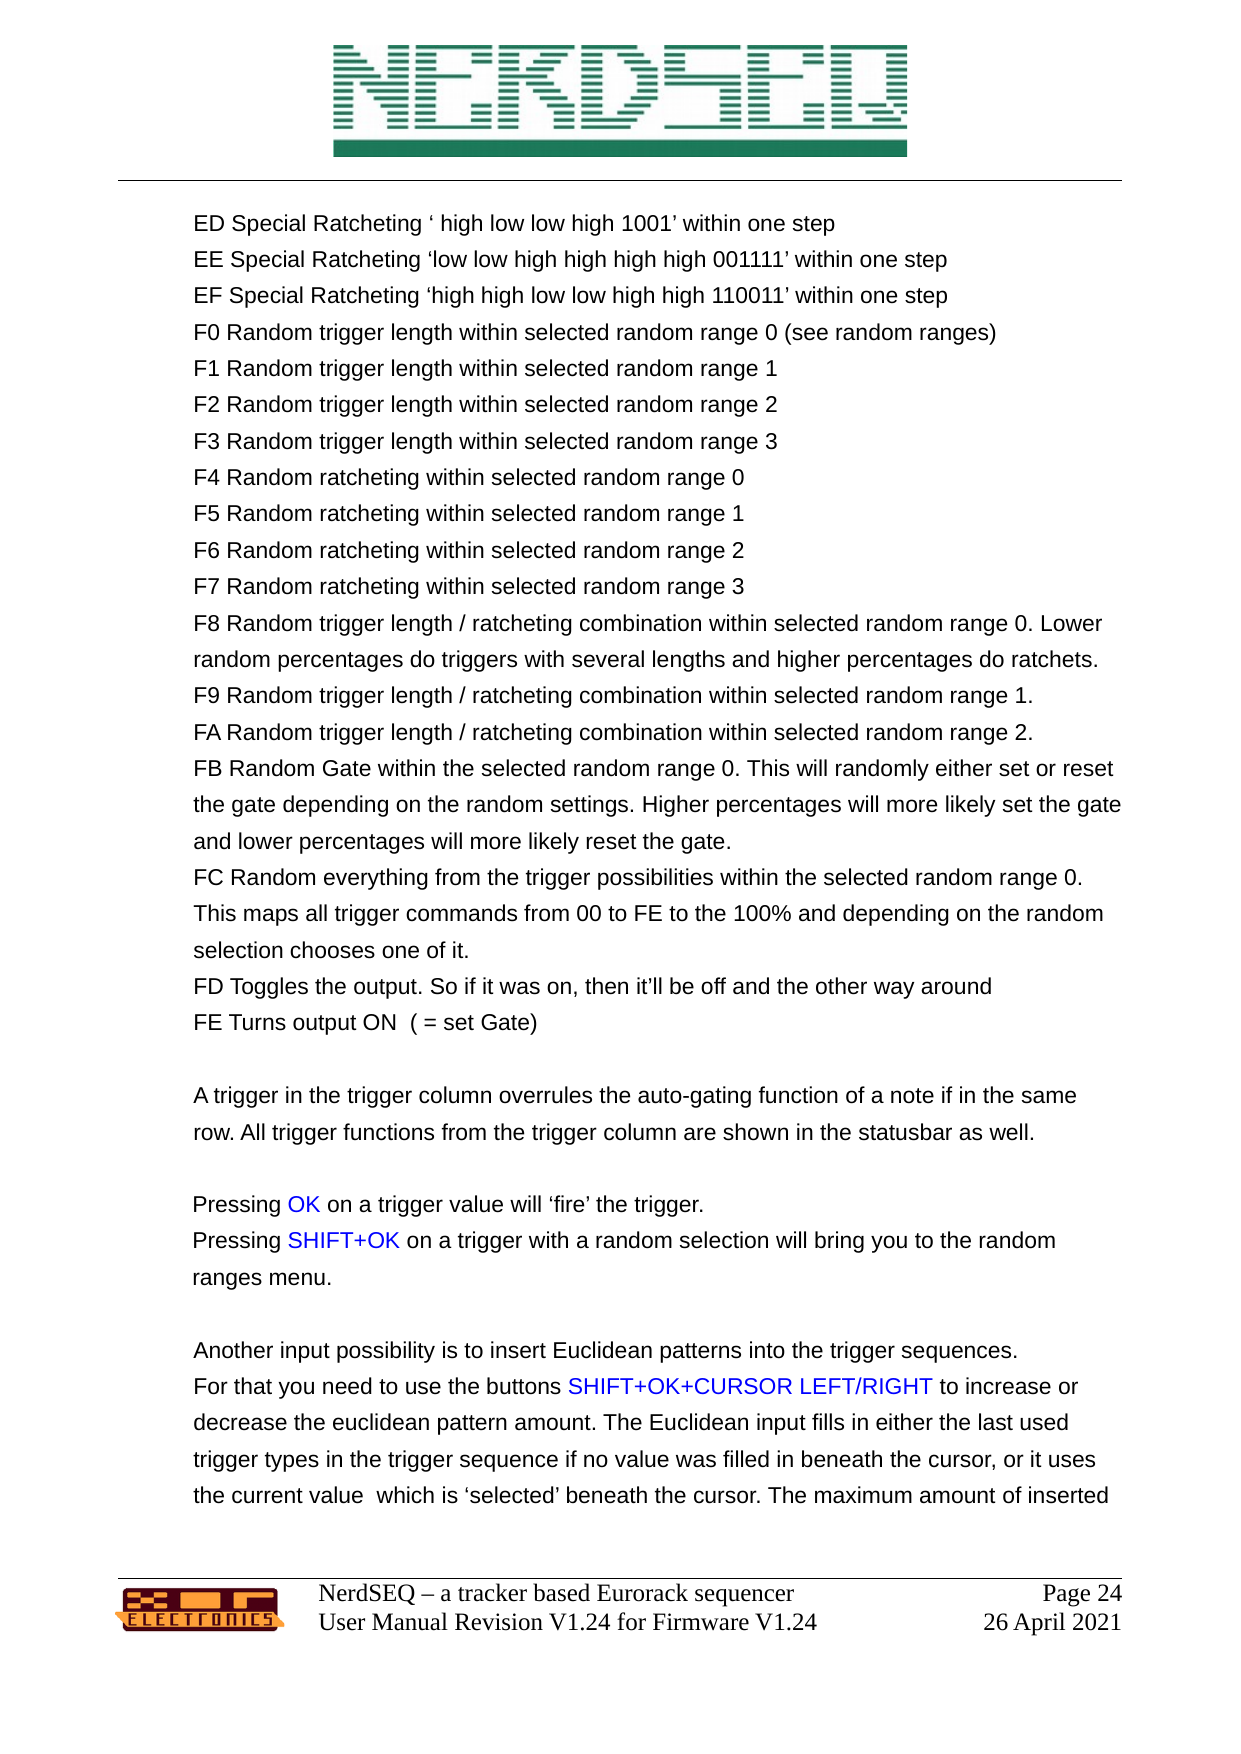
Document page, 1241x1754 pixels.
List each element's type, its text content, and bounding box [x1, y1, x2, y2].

text Another input possibility is to insert Euclidean patterns into the trigger sequences. [118, 1337, 1122, 1363]
text FB Random Gate within the selected random range 0. This will randomly either set or reset the gate depending on the random settings. Higher percentages will more likely set the gate and lower percentages will more likely reset the gate. [118, 755, 1122, 854]
picture [333, 45, 908, 157]
text Pressing OK on a trigger value will ‘fire’ the trigger. [192, 1191, 1122, 1217]
text FA Random trigger length / ratcheting combination within selected random range 2. [118, 718, 1122, 745]
text F1 Random trigger length within selected random range 1 [118, 355, 1122, 381]
text F7 Random ratcheting within selected random range 3 [118, 573, 1122, 599]
text FE Turns output ON ( = set Gate) [118, 1009, 1122, 1036]
text EF Special Ratcheting ‘high high low low high high 110011’ within one step [118, 282, 1122, 309]
text F5 Random ratcheting within selected random range 1 [118, 500, 1122, 527]
text A trigger in the trigger column overrules the auto-gating function of a note if in the same row. All trigger functions from the trigger column are shown in the statusbar as well. [118, 1082, 1122, 1145]
text F9 Random trigger length / ratcheting combination within selected random range 1. [118, 682, 1122, 708]
text F6 Random ratcheting within selected random range 2 [118, 537, 1122, 563]
text FC Random everything from the trigger possibilities within the selected random range 0. This maps all trigger commands from 00 to FE to the 100% and depending on the random selection chooses one of it. [118, 864, 1122, 963]
text ED Special Ratcheting ‘ high low low high 1001’ within one step [118, 209, 1122, 236]
text F4 Random ratcheting within selected random range 0 [118, 464, 1122, 490]
text For that you need to use the buttons SHIFT+OK+CURSOR LEFT/RIGHT to increase or decrease the euclidean pattern amount. The Euclidean input fills in either the last used trigger types in the trigger sequence if no value was filled in beneath the cursor, or it uses the current value which is ‘selected’ beneath the cursor. The maximum amount of inserted [193, 1373, 1122, 1508]
text F8 Random trigger length / ratcheting combination within selected random range 0. Lower random percentages do triggers with several lengths and higher percentages do ratchets. [118, 609, 1122, 672]
text F3 Random trigger length within selected random range 3 [118, 428, 1122, 454]
text Pressing SHIFT+OK on a trigger with a random selection will bring you to the random ranges menu. [192, 1227, 1122, 1290]
picture [115, 1584, 285, 1634]
text F2 Random trigger length within selected random range 2 [118, 391, 1122, 418]
text F0 Random trigger length within selected random range 0 (see random ranges) [118, 319, 1122, 345]
text FD Toggles the output. So if it was on, then it’ll be off and the other way around [118, 973, 1122, 999]
text EE Special Ratcheting ‘low low high high high high 001111’ within one step [118, 246, 1122, 272]
